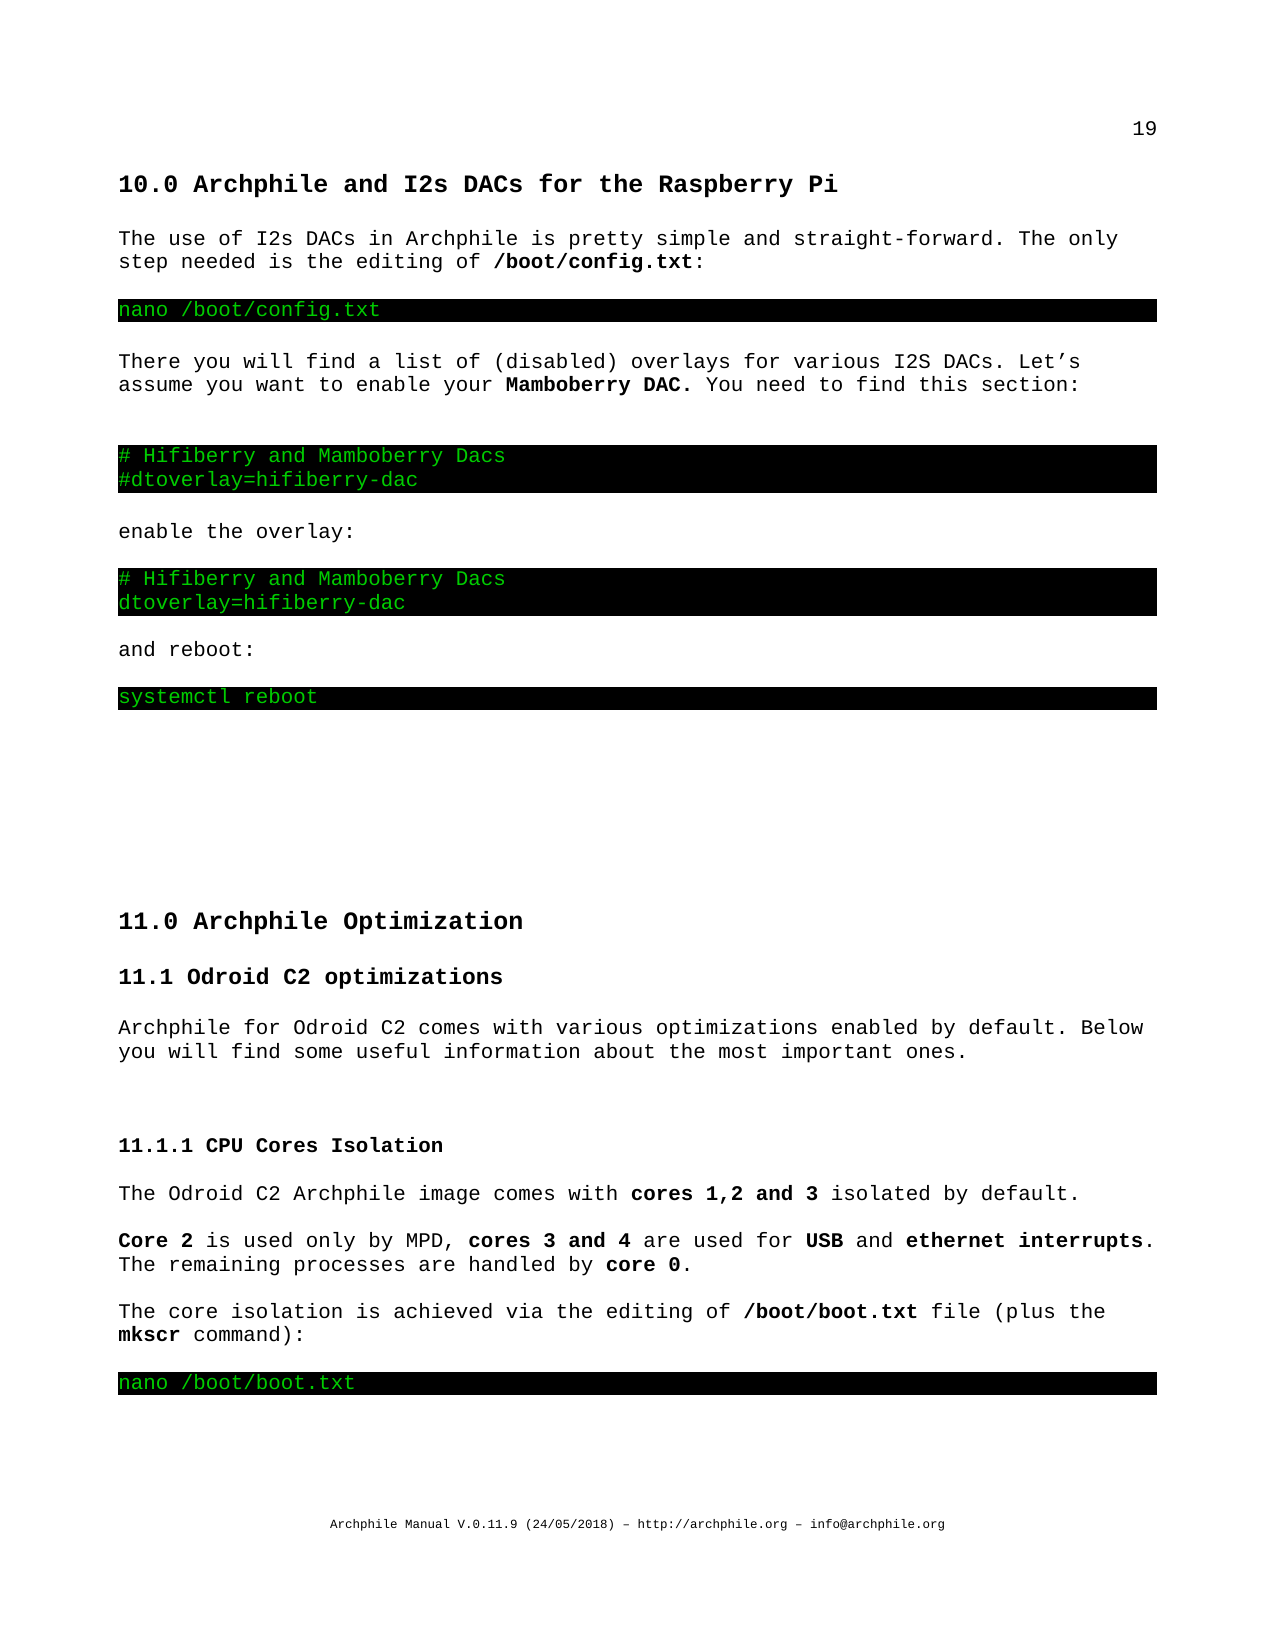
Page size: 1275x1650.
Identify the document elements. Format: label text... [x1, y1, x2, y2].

text The Odroid C2 Archphile image comes with cores 1,2 and 3 isolated by default. [118, 1183, 1157, 1206]
text # Hifiberry and Mamboberry Dacs [118, 568, 1157, 592]
text nano /boot/boot.txt [118, 1372, 1157, 1395]
text Core 2 is used only by MPD, cores 3 and 4 are used for USB and ethernet interrupts. The remaining processes are handled by core 0. [118, 1230, 1157, 1277]
text enable the overlay: [118, 521, 1157, 545]
text 11.1 Odroid C2 optimizations [118, 965, 1157, 991]
text 11.0 Archphile Optimization [118, 908, 1157, 937]
text dtoverlay=hifiberry-dac [118, 592, 1157, 616]
text There you will find a list of (disabled) overlays for various I2S DACs. Let’s assume you want to enable your Mamboberry DAC. You need to find this section: [118, 351, 1157, 398]
text 11.1.1 CPU Cores Isolation [118, 1135, 1157, 1159]
text nano /boot/config.txt [118, 299, 1157, 322]
text systemctl reboot [118, 687, 1157, 710]
text The use of I2s DACs in Archphile is pretty simple and straight-forward. The only step needed is the editing of /boot/config.txt: [118, 228, 1157, 275]
text # Hifiberry and Mamboberry Dacs [118, 445, 1157, 469]
text 10.0 Archphile and I2s DACs for the Raspberry Pi [118, 171, 1157, 199]
text #dtoverlay=hifiberry-dac [118, 469, 1157, 493]
text The core isolation is achieved via the editing of /boot/boot.txt file (plus the mkscr command): [118, 1301, 1157, 1348]
text Archphile for Odroid C2 comes with various optimizations enabled by default. Below you will find some useful information about the most important ones. [118, 1017, 1157, 1064]
text and reboot: [118, 639, 1157, 663]
